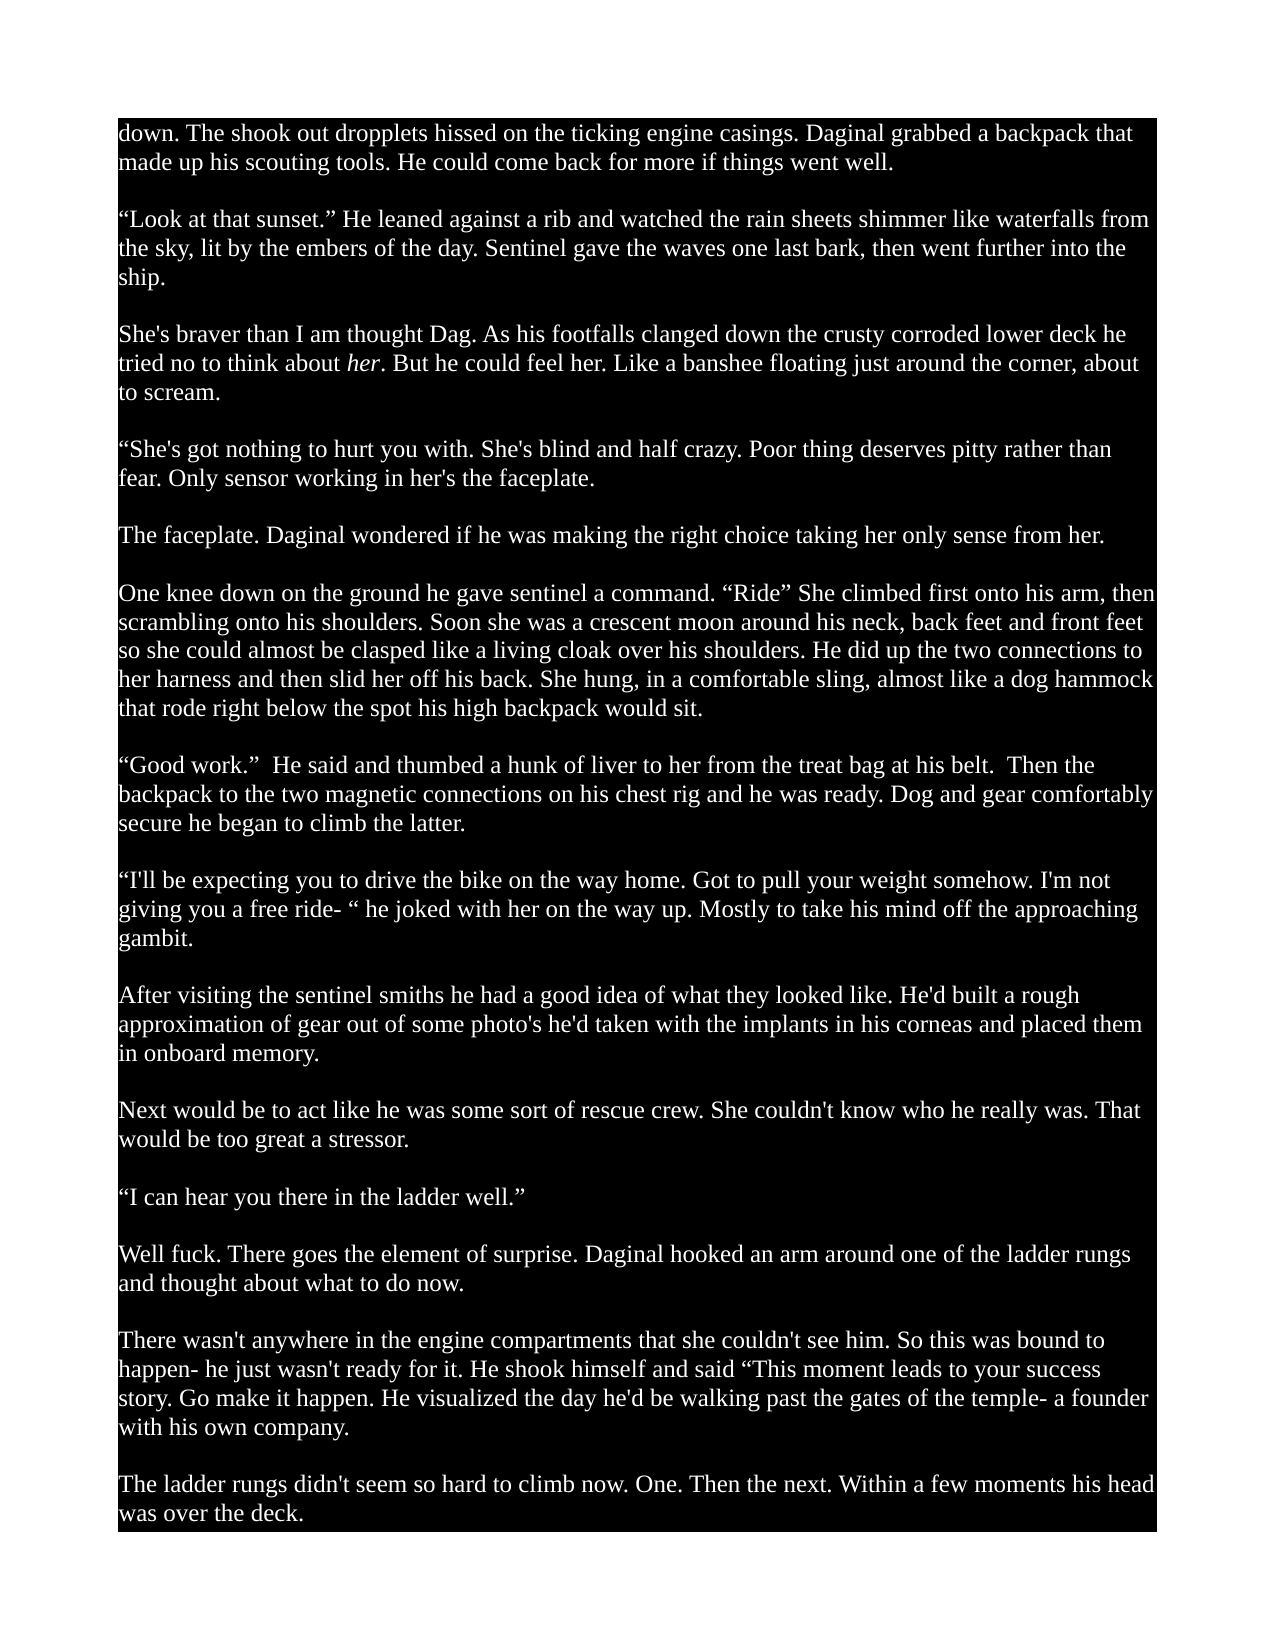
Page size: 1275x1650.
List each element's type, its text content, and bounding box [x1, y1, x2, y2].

text down. The shook out dropplets hissed on the ticking engine casings. Daginal grabbed a backpack that made up his scouting tools. He could come back for more if things went well. “Look at that sunset.” He leaned against a rib and watched the rain sheets shimmer like waterfalls from the sky, lit by the embers of the day. Sentinel gave the waves one last bark, then went further into the ship. She's braver than I am thought Dag. As his footfalls clanged down the crusty corroded lower deck he tried no to think about her. But he could feel her. Like a banshee floating just around the corner, about to scream. “She's got nothing to hurt you with. She's blind and half crazy. Poor thing deserves pitty rather than fear. Only sensor working in her's the faceplate. [118, 118, 1157, 492]
text Next would be to act like he was some sort of rescue crew. She couldn't know who he really was. That would be too great a stressor. [118, 1096, 1157, 1153]
text Well fuck. There goes the element of surprise. Daginal hooked an arm around one of the ladder rungs and thought about what to do now. [118, 1239, 1157, 1326]
text The faceplate. Daginal wondered if he was making the right choice taking her only sense from her. One knee down on the ground he gave sentinel a command. “Ride” She climbed first onto his arm, then scrambling onto his shoulders. Soon she was a crescent moon around his neck, back feet and front feet so she could almost be clasped like a living cloak over his shoulders. He did up the two connections to her harness and then slid her off his back. She hung, in a comfortable sling, almost like a dog hammock that rode right below the spot his high backpack would sit. “Good work.” He said and thumbed a hunk of liver to her from the treat bag at his belt. Then the backpack to the two magnetic connections on his chest rig and he was ready. Dog and gear comfortably secure he began to climb the latter. [118, 521, 1157, 837]
text “I'll be expecting you to drive the bike on the way home. Got to pull your weight somehow. I'm not giving you a free ride- “ he joked with her on the way up. Mostly to take his mind off the approaching gambit. [118, 866, 1157, 952]
text After visiting the sentinel smiths he had a good idea of what they looked like. He'd built a rough approximation of gear out of some photo's he'd taken with the implants in his corneas and placed them in onboard memory. [118, 981, 1157, 1067]
text There wasn't anywhere in the engine compartments that she couldn't see him. So this was bound to happen- he just wasn't ready for it. He shook himself and said “This moment leads to your success story. Go make it happen. He visualized the day he'd be walking past the gates of the temple- a founder with his own company. The ladder rungs didn't seem so hard to climb now. One. Then the next. Within a few moments his head was over the deck. [118, 1326, 1157, 1527]
text “I can hear you there in the ladder well.” [118, 1182, 1157, 1211]
